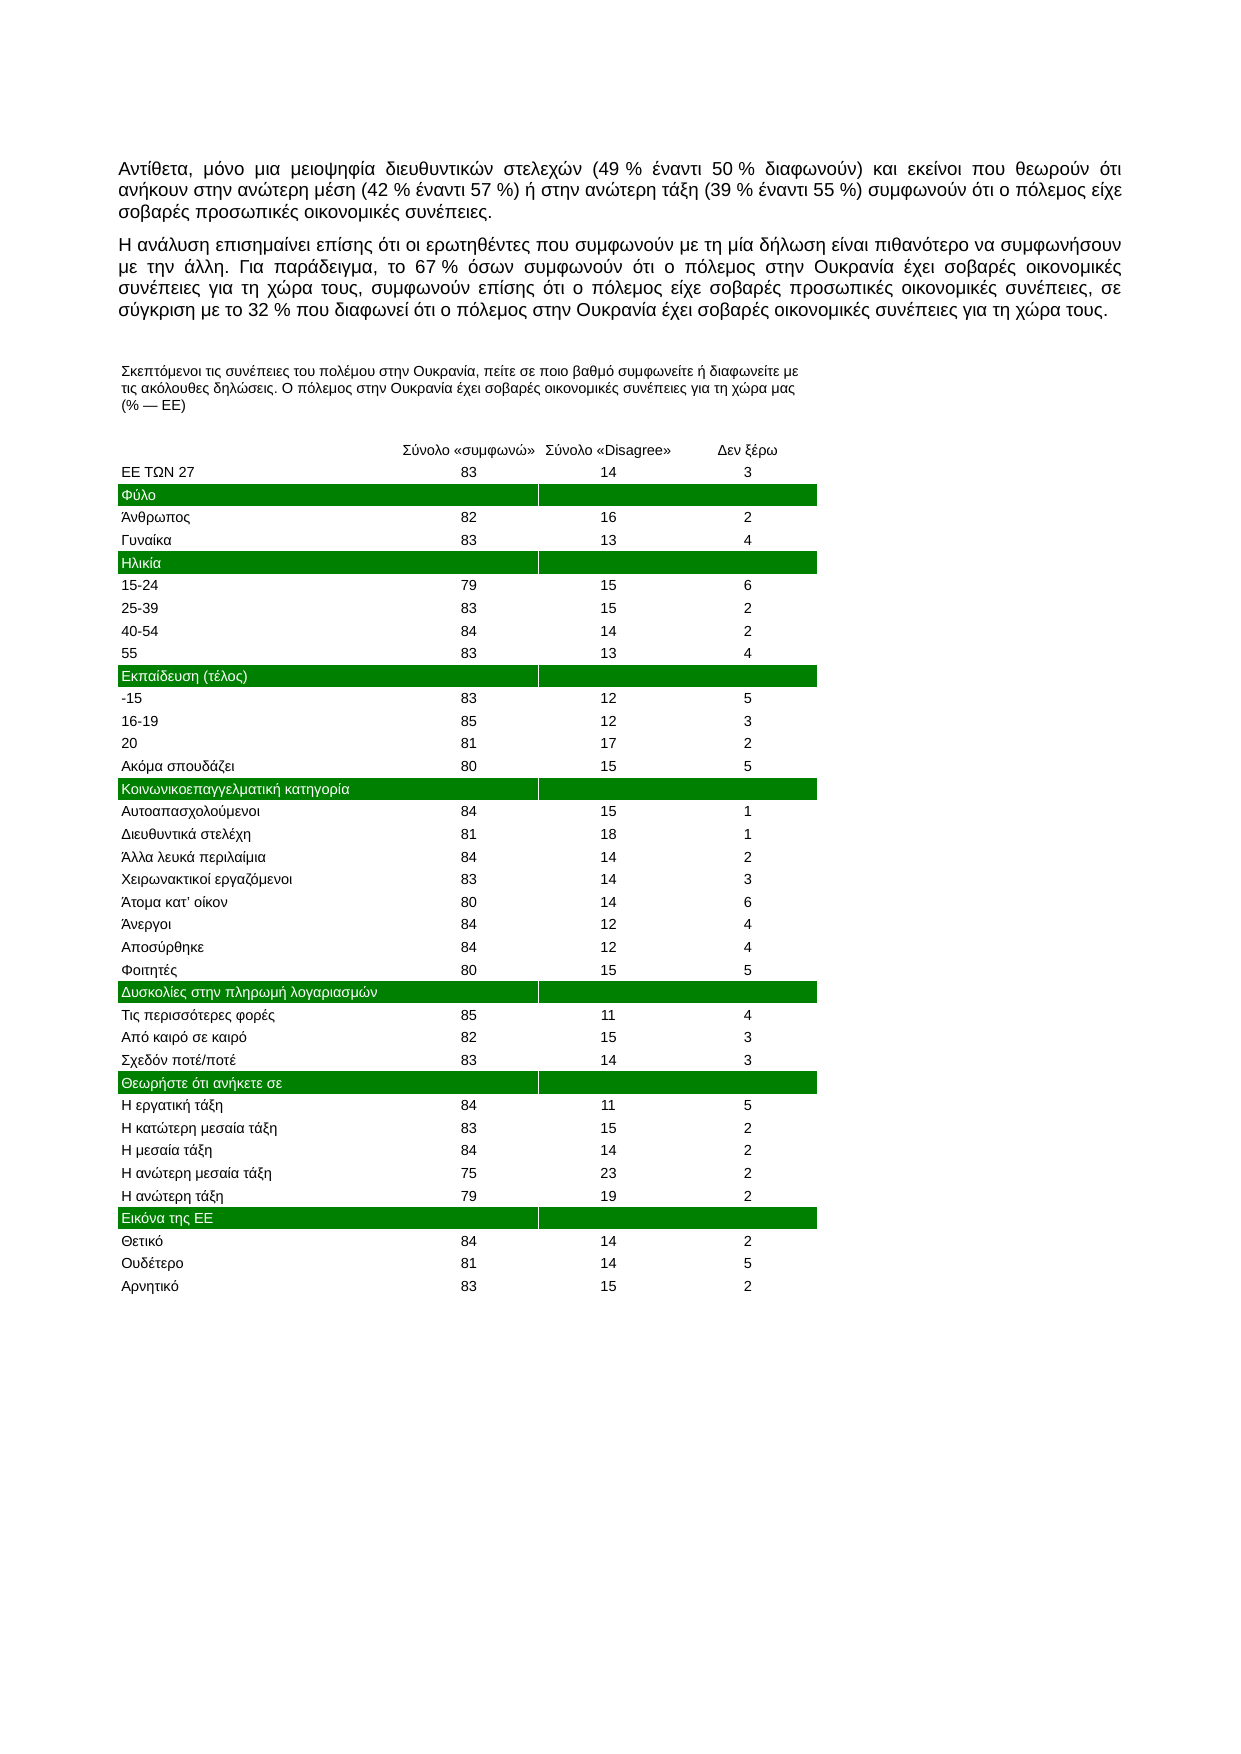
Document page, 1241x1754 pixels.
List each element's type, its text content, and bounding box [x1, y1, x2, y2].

table_cell 5 [678, 958, 817, 981]
table_cell 15 [539, 755, 678, 777]
table_cell 3 [678, 1026, 817, 1049]
table_cell 18 [539, 823, 678, 845]
table_cell 2 [678, 1275, 817, 1297]
table_cell 20 [118, 732, 399, 755]
table_cell 81 [399, 1252, 538, 1275]
table_cell Η εργατική τάξη [118, 1094, 399, 1117]
table_cell 15 [539, 800, 678, 823]
table_cell 3 [678, 1049, 817, 1071]
table_cell 75 [399, 1162, 538, 1184]
table_cell 15 [539, 597, 678, 619]
table_cell 84 [399, 800, 538, 823]
table_cell 15-24 [118, 574, 399, 597]
table_cell 83 [399, 868, 538, 891]
table_cell [539, 665, 678, 687]
table_cell 83 [399, 1049, 538, 1071]
table_cell 14 [539, 461, 678, 484]
table_cell 81 [399, 732, 538, 755]
table_cell 83 [399, 642, 538, 664]
text Η ανάλυση επισημαίνει επίσης ότι οι ερωτηθέντες που συμφωνούν με τη μία δήλωση είναι πιθανότερο να συμφωνήσουν με την άλλη. Για παράδειγμα, το 67 % όσων συμφωνούν ότι ο πόλεμος στην Ουκρανία έχει σοβαρές οικονομικές συνέπειες για τη χώρα τους, συμφωνούν επίσης ότι ο πόλεμος είχε σοβαρές προσωπικές οικονομικές συνέπειες, σε σύγκριση με το 32 % που διαφωνεί ότι ο πόλεμος στην Ουκρανία έχει σοβαρές οικονομικές συνέπειες για τη χώρα τους. [118, 234, 1122, 320]
table_cell Εκπαίδευση (τέλος) [118, 665, 399, 687]
table_cell 40-54 [118, 619, 399, 642]
table_cell 81 [399, 823, 538, 845]
table_cell 13 [539, 642, 678, 664]
table_cell Θετικό [118, 1230, 399, 1252]
table_cell 2 [678, 732, 817, 755]
table_cell Ακόμα σπουδάζει [118, 755, 399, 777]
table_cell Αρνητικό [118, 1275, 399, 1297]
table_cell 16-19 [118, 710, 399, 732]
table_cell [399, 1207, 538, 1229]
table_cell 14 [539, 891, 678, 913]
table_cell Άνεργοι [118, 913, 399, 936]
table_cell [539, 778, 678, 800]
table_cell 79 [399, 1184, 538, 1207]
table_cell Διευθυντικά στελέχη [118, 823, 399, 845]
table_cell 14 [539, 619, 678, 642]
table_cell 2 [678, 619, 817, 642]
table_cell 83 [399, 687, 538, 710]
text Αντίθετα, μόνο μια μειοψηφία διευθυντικών στελεχών (49 % έναντι 50 % διαφωνούν) και εκείνοι που θεωρούν ότι ανήκουν στην ανώτερη μέση (42 % έναντι 57 %) ή στην ανώτερη τάξη (39 % έναντι 55 %) συμφωνούν ότι ο πόλεμος είχε σοβαρές προσωπικές οικονομικές συνέπειες. [118, 157, 1122, 222]
table_cell 55 [118, 642, 399, 664]
table_cell [399, 665, 538, 687]
table_cell 5 [678, 687, 817, 710]
table_cell 84 [399, 1094, 538, 1117]
table_cell [539, 416, 678, 438]
table_cell 5 [678, 1252, 817, 1275]
table_cell Ουδέτερο [118, 1252, 399, 1275]
table_cell 2 [678, 1139, 817, 1162]
table_cell 84 [399, 1230, 538, 1252]
table_cell 2 [678, 506, 817, 529]
table_cell [678, 416, 817, 438]
table_cell Φοιτητές [118, 958, 399, 981]
table_cell 2 [678, 1117, 817, 1139]
table_cell Εικόνα της ΕΕ [118, 1207, 399, 1229]
table_cell Από καιρό σε καιρό [118, 1026, 399, 1049]
table_cell Η ανώτερη μεσαία τάξη [118, 1162, 399, 1184]
table_cell [399, 416, 538, 438]
table_cell 4 [678, 913, 817, 936]
table_cell Δυσκολίες στην πληρωμή λογαριασμών [118, 981, 399, 1003]
table_cell Δεν ξέρω [678, 439, 817, 461]
table_cell 2 [678, 1162, 817, 1184]
table_cell 82 [399, 506, 538, 529]
table_cell Θεωρήστε ότι ανήκετε σε [118, 1071, 399, 1094]
table_cell 4 [678, 936, 817, 958]
table_cell [399, 778, 538, 800]
table_cell 84 [399, 619, 538, 642]
table_cell 84 [399, 913, 538, 936]
table_cell Τις περισσότερες φορές [118, 1004, 399, 1026]
table_cell 83 [399, 461, 538, 484]
table_cell ΕΕ ΤΩΝ 27 [118, 461, 399, 484]
table_cell 1 [678, 823, 817, 845]
table_cell 83 [399, 597, 538, 619]
table_cell 85 [399, 710, 538, 732]
table_cell 80 [399, 891, 538, 913]
table_cell [678, 1207, 817, 1229]
table_cell [678, 981, 817, 1003]
table_cell 14 [539, 1252, 678, 1275]
table_cell 5 [678, 1094, 817, 1117]
table_cell [678, 551, 817, 574]
table_cell Άτομα κατ’ οίκον [118, 891, 399, 913]
table_cell 23 [539, 1162, 678, 1184]
table_cell 4 [678, 642, 817, 664]
table_cell Η ανώτερη τάξη [118, 1184, 399, 1207]
table_cell 14 [539, 1139, 678, 1162]
table_cell [399, 484, 538, 506]
table_cell 83 [399, 529, 538, 551]
table_cell 17 [539, 732, 678, 755]
table_cell 1 [678, 800, 817, 823]
table_cell 15 [539, 1026, 678, 1049]
table_cell [539, 484, 678, 506]
table_cell 14 [539, 845, 678, 868]
table_cell 6 [678, 891, 817, 913]
table_cell 16 [539, 506, 678, 529]
table_cell [539, 1071, 678, 1094]
table_cell Αποσύρθηκε [118, 936, 399, 958]
table_cell 14 [539, 868, 678, 891]
table_cell 3 [678, 461, 817, 484]
table_cell 11 [539, 1004, 678, 1026]
table_cell 14 [539, 1049, 678, 1071]
table_header Σκεπτόμενοι τις συνέπειες του πολέμου στην Ουκρανία, πείτε σε ποιο βαθμό συμφωνείτε ή διαφωνείτε με τις ακόλουθες δηλώσεις. Ο πόλεμος στην Ουκρανία έχει σοβαρές οικονομικές συνέπειες για τη χώρα μας (% — ΕΕ) [118, 360, 817, 416]
table_cell Αυτοαπασχολούμενοι [118, 800, 399, 823]
table_cell [678, 484, 817, 506]
table_cell [399, 1071, 538, 1094]
table_cell [539, 551, 678, 574]
table_cell 80 [399, 958, 538, 981]
table_cell 5 [678, 755, 817, 777]
table_cell Άνθρωπος [118, 506, 399, 529]
table_cell [399, 981, 538, 1003]
table_cell Σύνολο «Disagree» [539, 439, 678, 461]
table_cell 12 [539, 913, 678, 936]
table_cell 4 [678, 529, 817, 551]
table_cell 84 [399, 936, 538, 958]
table_cell Άλλα λευκά περιλαίμια [118, 845, 399, 868]
table_cell [678, 665, 817, 687]
table_cell 19 [539, 1184, 678, 1207]
table_cell 83 [399, 1117, 538, 1139]
table_cell [539, 981, 678, 1003]
table_cell 6 [678, 574, 817, 597]
table_cell Η κατώτερη μεσαία τάξη [118, 1117, 399, 1139]
table_cell Σχεδόν ποτέ/ποτέ [118, 1049, 399, 1071]
table_cell Σύνολο «συμφωνώ» [399, 439, 538, 461]
table_cell -15 [118, 687, 399, 710]
table_cell 80 [399, 755, 538, 777]
table_cell Φύλο [118, 484, 399, 506]
table_cell 15 [539, 1117, 678, 1139]
table_cell [118, 439, 399, 461]
table_cell 15 [539, 1275, 678, 1297]
table_cell [399, 551, 538, 574]
table_cell 15 [539, 574, 678, 597]
table_cell [678, 778, 817, 800]
table_cell 85 [399, 1004, 538, 1026]
table_cell 13 [539, 529, 678, 551]
table_cell 84 [399, 1139, 538, 1162]
table_cell 25-39 [118, 597, 399, 619]
table_cell Ηλικία [118, 551, 399, 574]
table_cell 2 [678, 1230, 817, 1252]
table_cell [539, 1207, 678, 1229]
table_cell 12 [539, 936, 678, 958]
table_cell 2 [678, 597, 817, 619]
table_cell 11 [539, 1094, 678, 1117]
table_cell 12 [539, 687, 678, 710]
table_cell 12 [539, 710, 678, 732]
table_cell 3 [678, 868, 817, 891]
table_cell Η μεσαία τάξη [118, 1139, 399, 1162]
table_cell Γυναίκα [118, 529, 399, 551]
table_cell 15 [539, 958, 678, 981]
table_cell 79 [399, 574, 538, 597]
table_cell 2 [678, 1184, 817, 1207]
table_cell Χειρωνακτικοί εργαζόμενοι [118, 868, 399, 891]
table_cell 14 [539, 1230, 678, 1252]
table_cell 82 [399, 1026, 538, 1049]
table_cell [678, 1071, 817, 1094]
table_cell Κοινωνικοεπαγγελματική κατηγορία [118, 778, 399, 800]
table_cell [118, 416, 399, 438]
table_cell 3 [678, 710, 817, 732]
table_cell 84 [399, 845, 538, 868]
table_cell 4 [678, 1004, 817, 1026]
table_cell 2 [678, 845, 817, 868]
table_cell 83 [399, 1275, 538, 1297]
